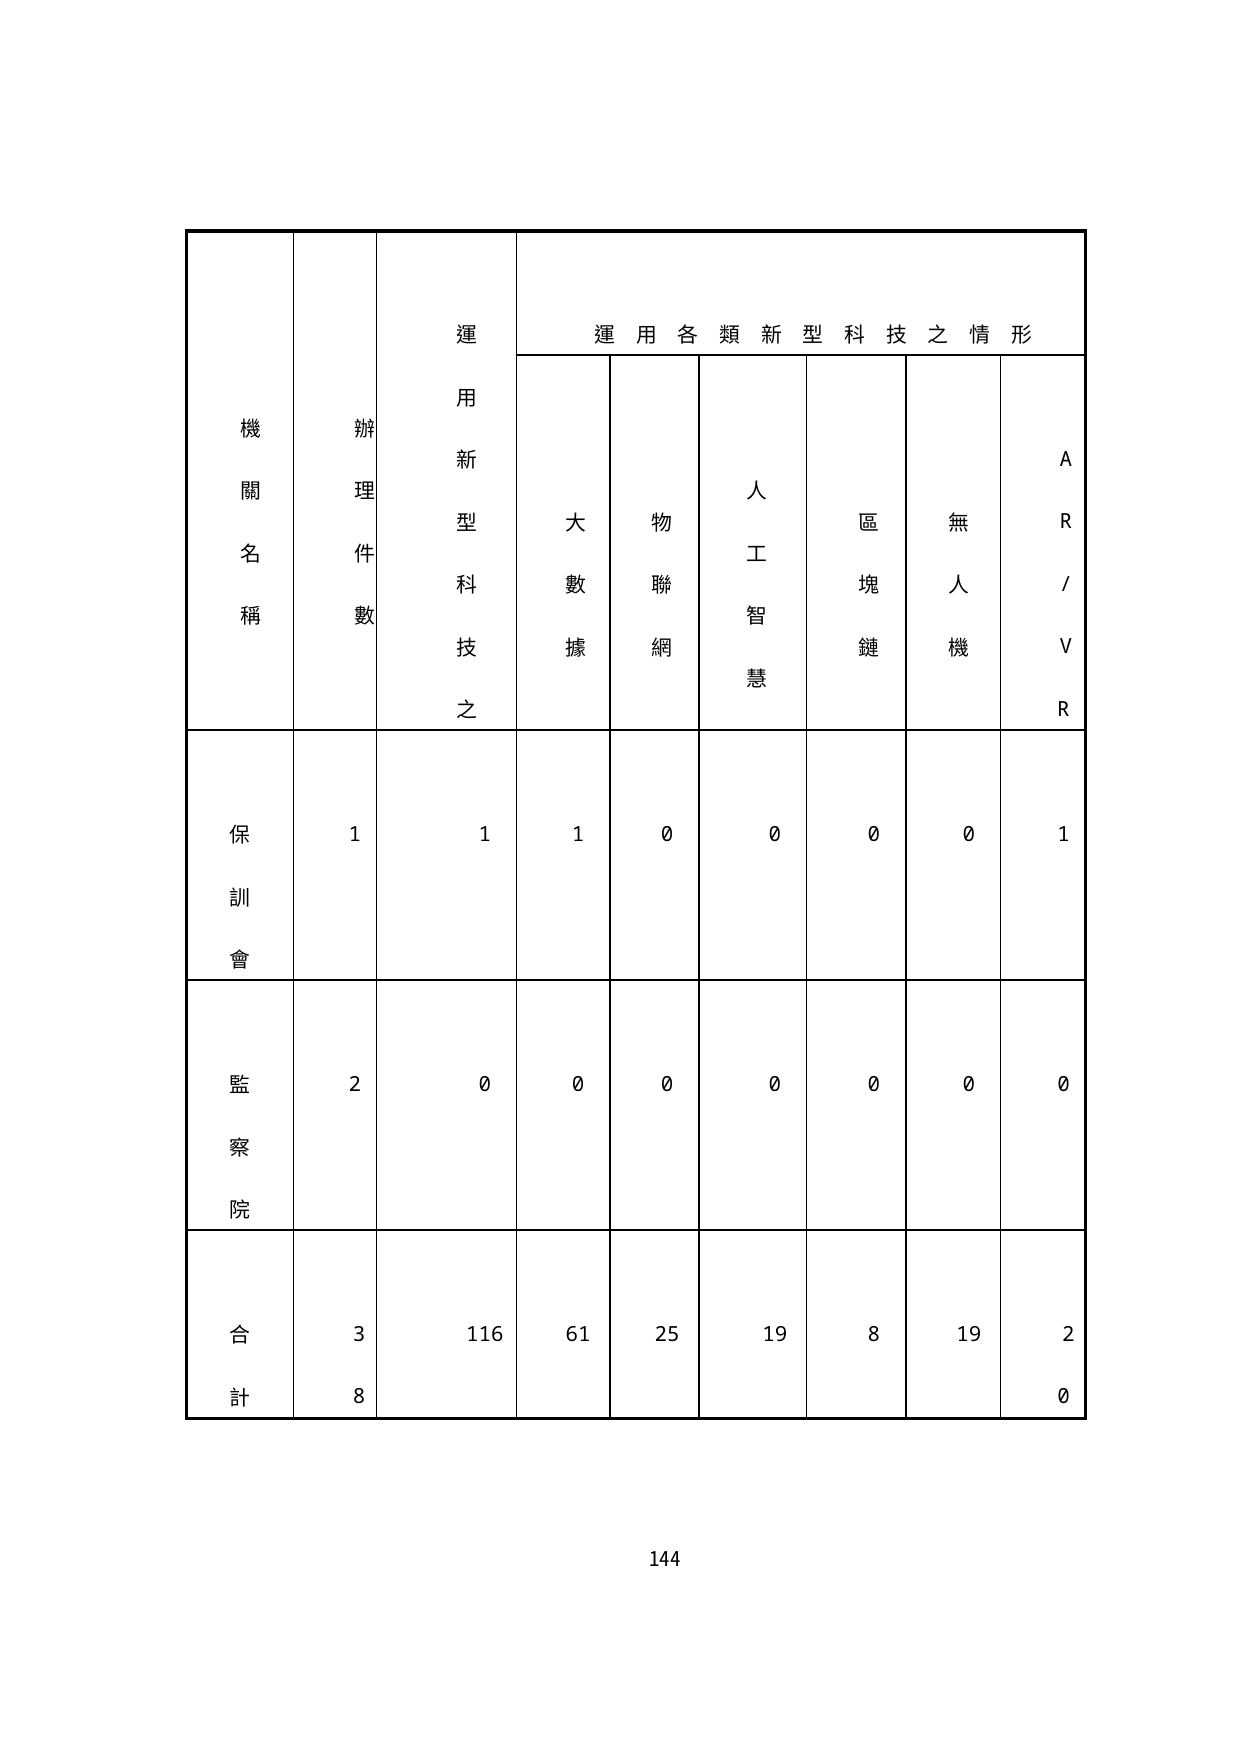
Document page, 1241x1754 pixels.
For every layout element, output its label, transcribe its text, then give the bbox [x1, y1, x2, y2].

table_cell 19 [700, 1231, 806, 1417]
table_cell 0 [611, 981, 698, 1229]
table_cell 19 [907, 1231, 1000, 1417]
table_cell 38 [294, 1231, 376, 1417]
table_cell 0 [700, 981, 806, 1229]
table_cell 0 [611, 731, 698, 979]
table_cell 合計 [188, 1231, 293, 1417]
table_cell 0 [377, 981, 516, 1229]
table_cell 61 [517, 1231, 609, 1417]
table_cell 人工智慧 [700, 356, 806, 729]
table_cell 0 [807, 731, 905, 979]
table_cell 20 [1001, 1231, 1084, 1417]
table_cell 1 [1001, 731, 1084, 979]
table_header 運用各類新型科技之情形 [517, 233, 1084, 354]
table_cell 區塊鏈 [807, 356, 905, 729]
table_cell 物聯網 [611, 356, 698, 729]
table_cell 1 [377, 731, 516, 979]
table_header 運用新型科技之件數 [377, 233, 516, 729]
table_cell 0 [700, 731, 806, 979]
table_cell 0 [1001, 981, 1084, 1229]
table_cell 無人機 [907, 356, 1000, 729]
table_cell 0 [807, 981, 905, 1229]
table_header 機關名稱 [188, 233, 293, 729]
table_cell 監察院 [188, 981, 293, 1229]
table_cell 1 [294, 731, 376, 979]
table_cell 1 [517, 731, 609, 979]
table_cell 116 [377, 1231, 516, 1417]
table_cell 大數據 [517, 356, 609, 729]
table_cell AR/VR [1001, 356, 1084, 729]
table_cell 0 [907, 981, 1000, 1229]
table_cell 2 [294, 981, 376, 1229]
table_cell 0 [517, 981, 609, 1229]
table_cell 8 [807, 1231, 905, 1417]
table_cell 0 [907, 731, 1000, 979]
table_header 辦理件數 [294, 233, 376, 729]
table_cell 25 [611, 1231, 698, 1417]
table_cell 保訓會 [188, 731, 293, 979]
